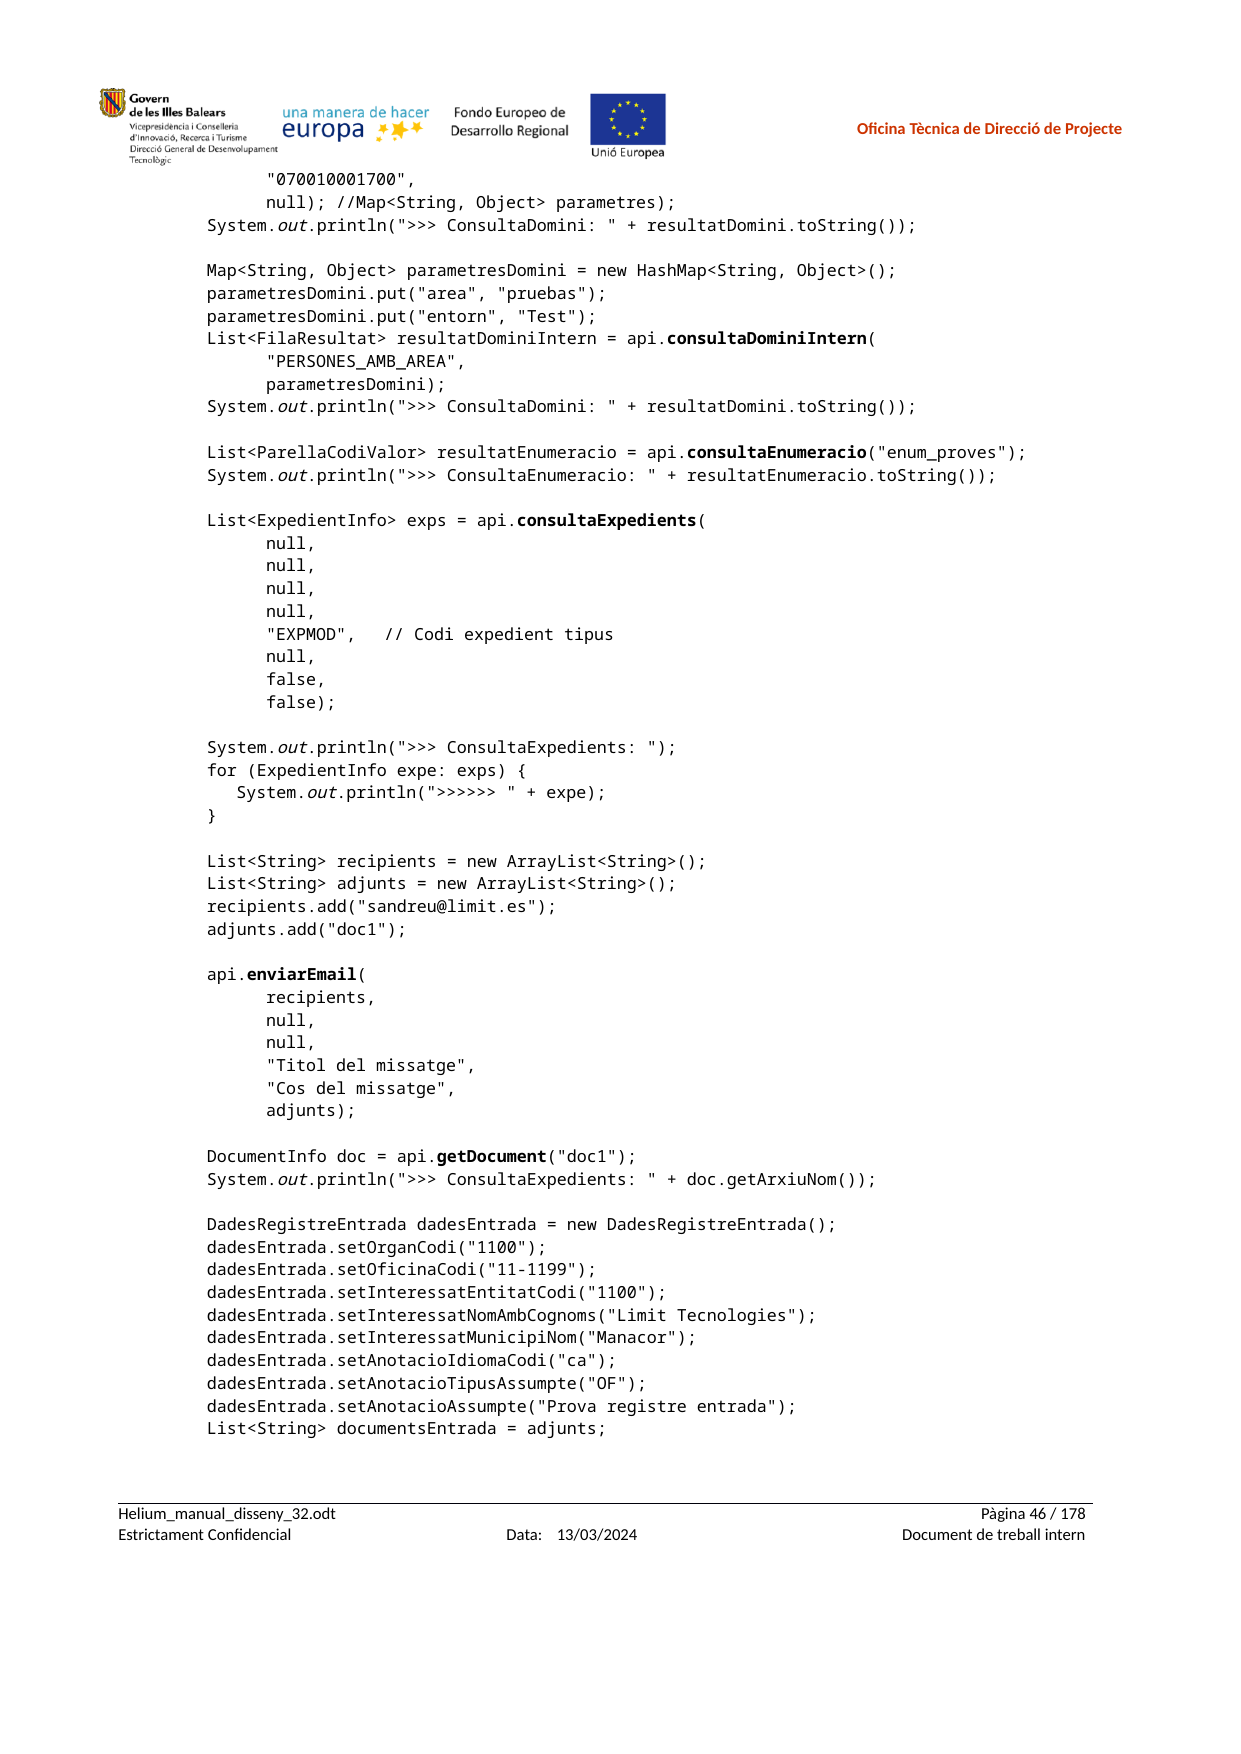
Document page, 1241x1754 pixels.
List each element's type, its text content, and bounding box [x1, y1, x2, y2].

text dadesEntrada.setAnotacioTipusAssumpte("OF"); [118, 1371, 1122, 1394]
text parametresDomini.put("area", "pruebas"); [118, 281, 1122, 304]
text recipients, [118, 985, 1122, 1008]
text List<String> recipients = new ArrayList<String>(); [118, 849, 1122, 872]
text parametresDomini); [118, 372, 1122, 395]
text } [118, 804, 1122, 826]
text parametresDomini.put("entorn", "Test"); [118, 304, 1122, 327]
text null, [118, 1008, 1122, 1031]
text null, [118, 531, 1122, 554]
text System.out.println(">>>>>> " + expe); [118, 781, 1122, 804]
text for (ExpedientInfo expe: exps) { [118, 758, 1122, 781]
text List<String> documentsEntrada = adjunts; [118, 1417, 1122, 1439]
text dadesEntrada.setOficinaCodi("11-1199"); [118, 1258, 1122, 1281]
text dadesEntrada.setOrganCodi("1100"); [118, 1235, 1122, 1258]
text DocumentInfo doc = api.getDocument("doc1"); [118, 1144, 1122, 1167]
text api.enviarEmail( [118, 963, 1122, 985]
text List<String> adjunts = new ArrayList<String>(); [118, 872, 1122, 894]
text System.out.println(">>> ConsultaDomini: " + resultatDomini.toString()); [118, 213, 1122, 236]
text DadesRegistreEntrada dadesEntrada = new DadesRegistreEntrada(); [118, 1212, 1122, 1235]
text null, [118, 645, 1122, 667]
text List<FilaResultat> resultatDominiIntern = api.consultaDominiIntern( [118, 327, 1122, 349]
text "070010001700", [118, 168, 1122, 191]
text "PERSONES_AMB_AREA", [118, 349, 1122, 372]
text null, [118, 554, 1122, 577]
text adjunts.add("doc1"); [118, 917, 1122, 940]
text System.out.println(">>> ConsultaExpedients: " + doc.getArxiuNom()); [118, 1167, 1122, 1190]
text recipients.add("sandreu@limit.es"); [118, 894, 1122, 917]
picture [99, 87, 668, 166]
text false, [118, 667, 1122, 690]
text List<ParellaCodiValor> resultatEnumeracio = api.consultaEnumeracio("enum_proves"); [118, 440, 1122, 463]
text dadesEntrada.setInteressatMunicipiNom("Manacor"); [118, 1326, 1122, 1349]
text System.out.println(">>> ConsultaEnumeracio: " + resultatEnumeracio.toString()); [118, 463, 1122, 486]
text dadesEntrada.setInteressatEntitatCodi("1100"); [118, 1281, 1122, 1303]
text null, [118, 599, 1122, 622]
text "Titol del missatge", [118, 1053, 1122, 1076]
text dadesEntrada.setAnotacioAssumpte("Prova registre entrada"); [118, 1394, 1122, 1417]
text dadesEntrada.setInteressatNomAmbCognoms("Limit Tecnologies"); [118, 1303, 1122, 1326]
text List<ExpedientInfo> exps = api.consultaExpedients( [118, 508, 1122, 531]
text "EXPMOD", // Codi expedient tipus [118, 622, 1122, 645]
text adjunts); [118, 1099, 1122, 1122]
text null); //Map<String, Object> parametres); [118, 191, 1122, 213]
text System.out.println(">>> ConsultaDomini: " + resultatDomini.toString()); [118, 395, 1122, 418]
text null, [118, 1031, 1122, 1053]
text false); [118, 690, 1122, 713]
text dadesEntrada.setAnotacioIdiomaCodi("ca"); [118, 1349, 1122, 1371]
text "Cos del missatge", [118, 1076, 1122, 1099]
text Map<String, Object> parametresDomini = new HashMap<String, Object>(); [118, 259, 1122, 281]
text null, [118, 577, 1122, 599]
text System.out.println(">>> ConsultaExpedients: "); [118, 736, 1122, 758]
